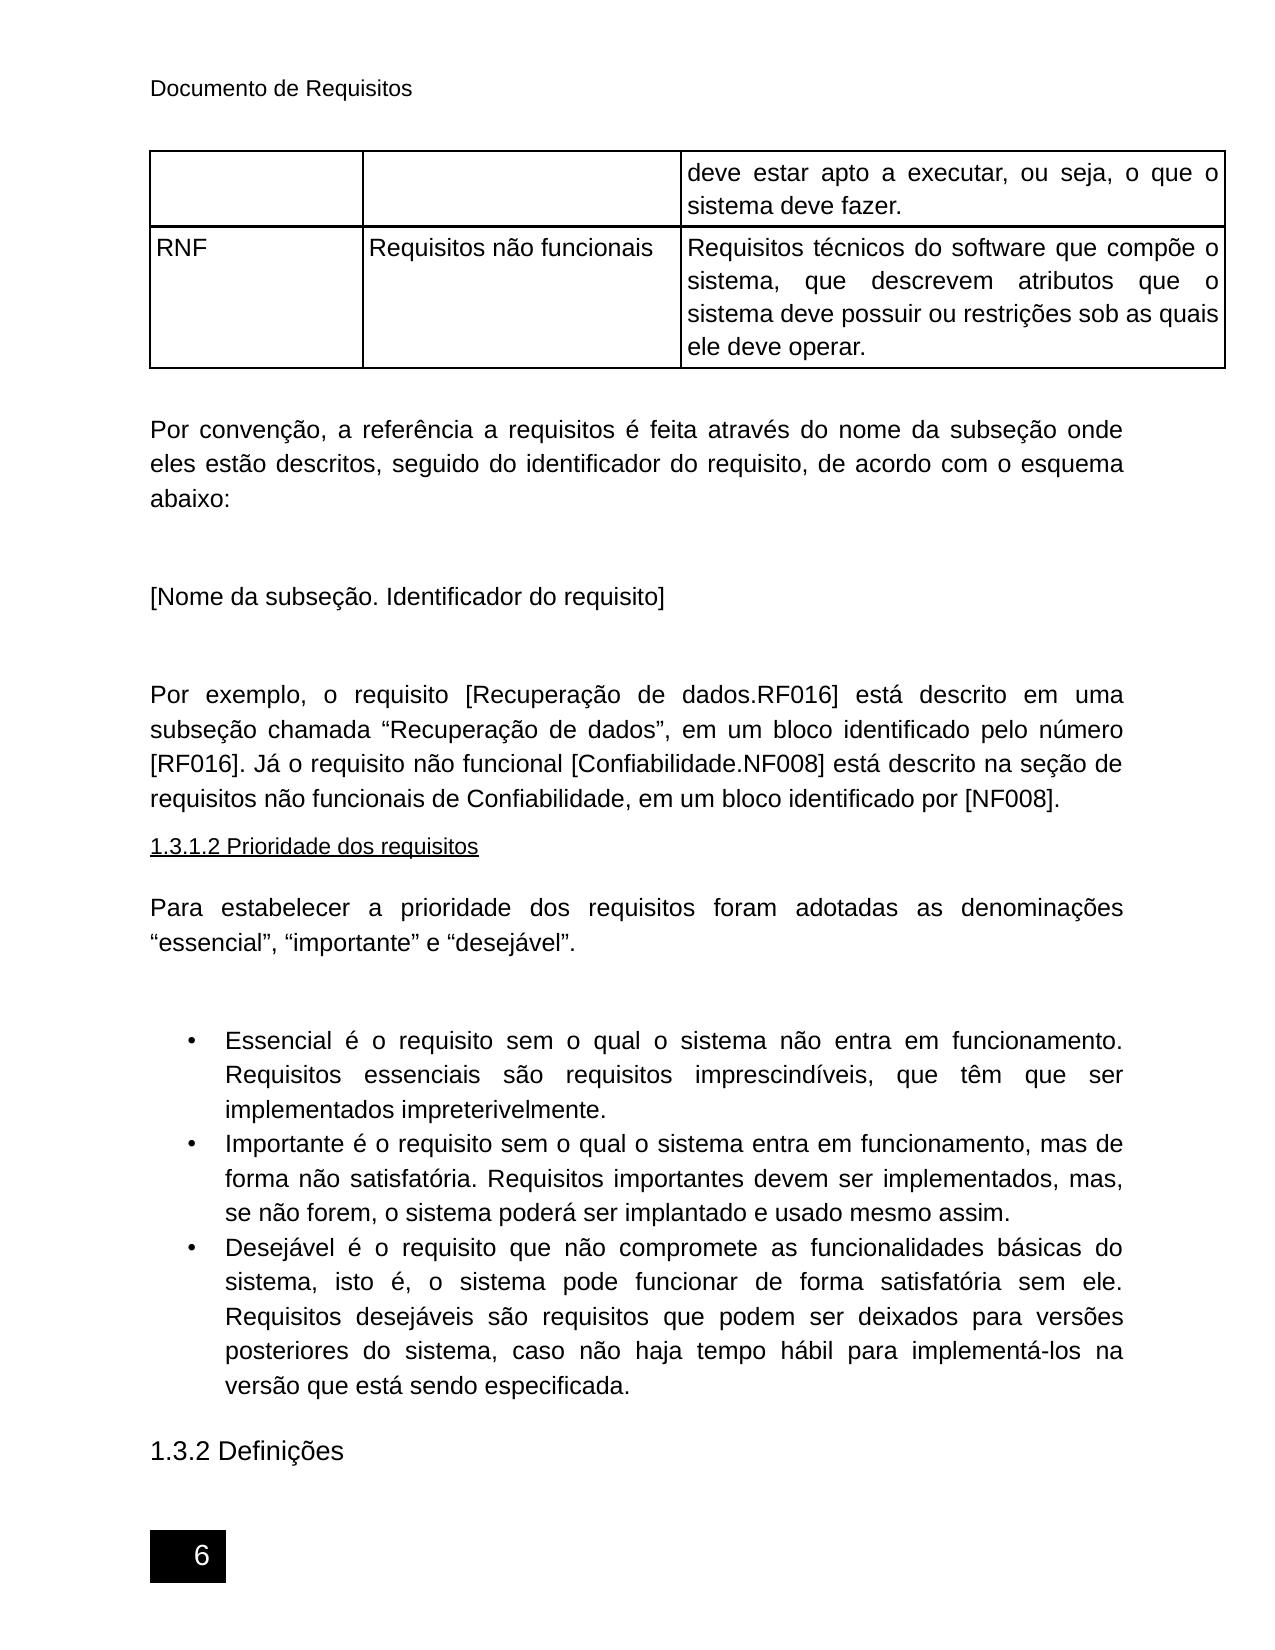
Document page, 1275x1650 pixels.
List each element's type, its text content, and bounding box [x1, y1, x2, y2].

table_cell Requisitos técnicos do software que compõe o sistema, que descrevem atributos que o sistema deve possuir ou restrições sob as quais ele deve operar. [682, 228, 1224, 367]
list Importante é o requisito sem o qual o sistema entra em funcionamento, mas de forma não satisfatória. Requisitos importantes devem ser implementados, mas, se não forem, o sistema poderá ser implantado e usado mesmo assim. [187, 1129, 1125, 1227]
table_cell RNF [151, 228, 362, 367]
table_cell deve estar apto a executar, ou seja, o que o sistema deve fazer. [682, 152, 1224, 225]
text [Nome da subseção. Identificador do requisito] [150, 582, 1125, 611]
list Desejável é o requisito que não compromete as funcionalidades básicas do sistema, isto é, o sistema pode funcionar de forma satisfatória sem ele. Requisitos desejáveis são requisitos que podem ser deixados para versões posteriores do sistema, caso não haja tempo hábil para implementá-los na versão que está sendo especificada. [187, 1233, 1125, 1399]
text Por exemplo, o requisito [Recuperação de dados.RF016] está descrito em uma subseção chamada “Recuperação de dados”, em um bloco identificado pelo número [RF016]. Já o requisito não funcional [Confiabilidade.NF008] está descrito na seção de requisitos não funcionais de Confiabilidade, em um bloco identificado por [NF008]. [150, 680, 1125, 812]
table_cell [364, 152, 680, 225]
text 1.3.1.2 Prioridade dos requisitos [150, 833, 1125, 859]
table_cell Requisitos não funcionais [364, 228, 680, 367]
text Por convenção, a referência a requisitos é feita através do nome da subseção onde eles estão descritos, seguido do identificador do requisito, de acordo com o esquema abaixo: [150, 415, 1125, 513]
list Essencial é o requisito sem o qual o sistema não entra em funcionamento. Requisitos essenciais são requisitos imprescindíveis, que têm que ser implementados impreterivelmente. [187, 1026, 1125, 1123]
text Para estabelecer a prioridade dos requisitos foram adotadas as denominações “essencial”, “importante” e “desejável”. [150, 893, 1125, 956]
table_cell [151, 152, 362, 225]
text 1.3.2 Definições [150, 1435, 1125, 1467]
